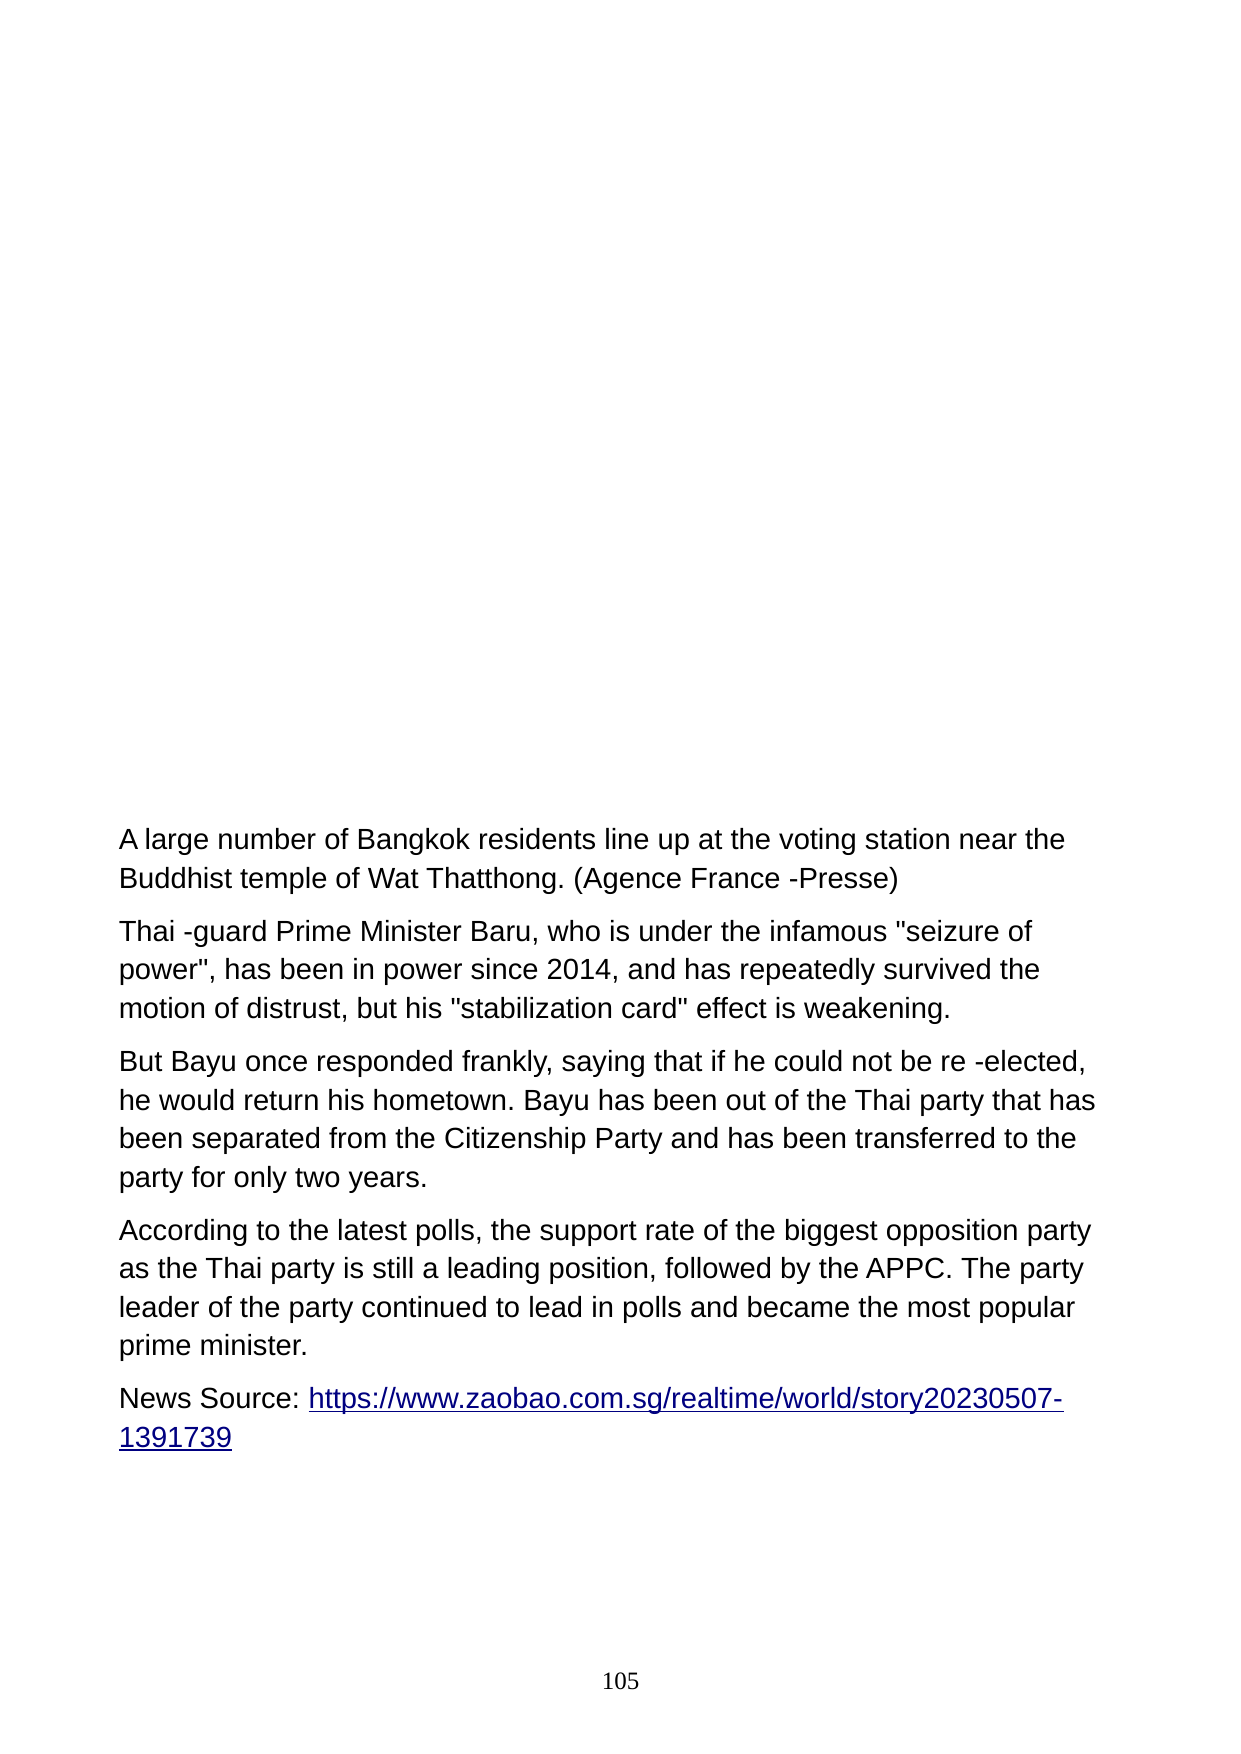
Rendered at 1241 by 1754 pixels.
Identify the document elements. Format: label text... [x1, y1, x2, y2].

text But Bayu once responded frankly, saying that if he could not be re -elected, he would return his hometown. Bayu has been out of the Thai party that has been separated from the Citizenship Party and has been transferred to the party for only two years. [118, 1044, 1122, 1193]
text According to the latest polls, the support rate of the biggest opposition party as the Thai party is still a leading position, followed by the APPC. The party leader of the party continued to lead in polls and became the most popular prime minister. [118, 1213, 1122, 1362]
text A large number of Bangkok residents line up at the voting station near the Buddhist temple of Wat Thatthong. (Agence France -Presse) [118, 118, 1122, 894]
text Thai -guard Prime Minister Baru, who is under the infamous "seizure of power", has been in power since 2014, and has repeatedly survived the motion of distrust, but his "stabilization card" effect is weakening. [118, 914, 1122, 1024]
text News Source: https://www.zaobao.com.sg/realtime/world/story20230507-1391739 [118, 1381, 1122, 1453]
